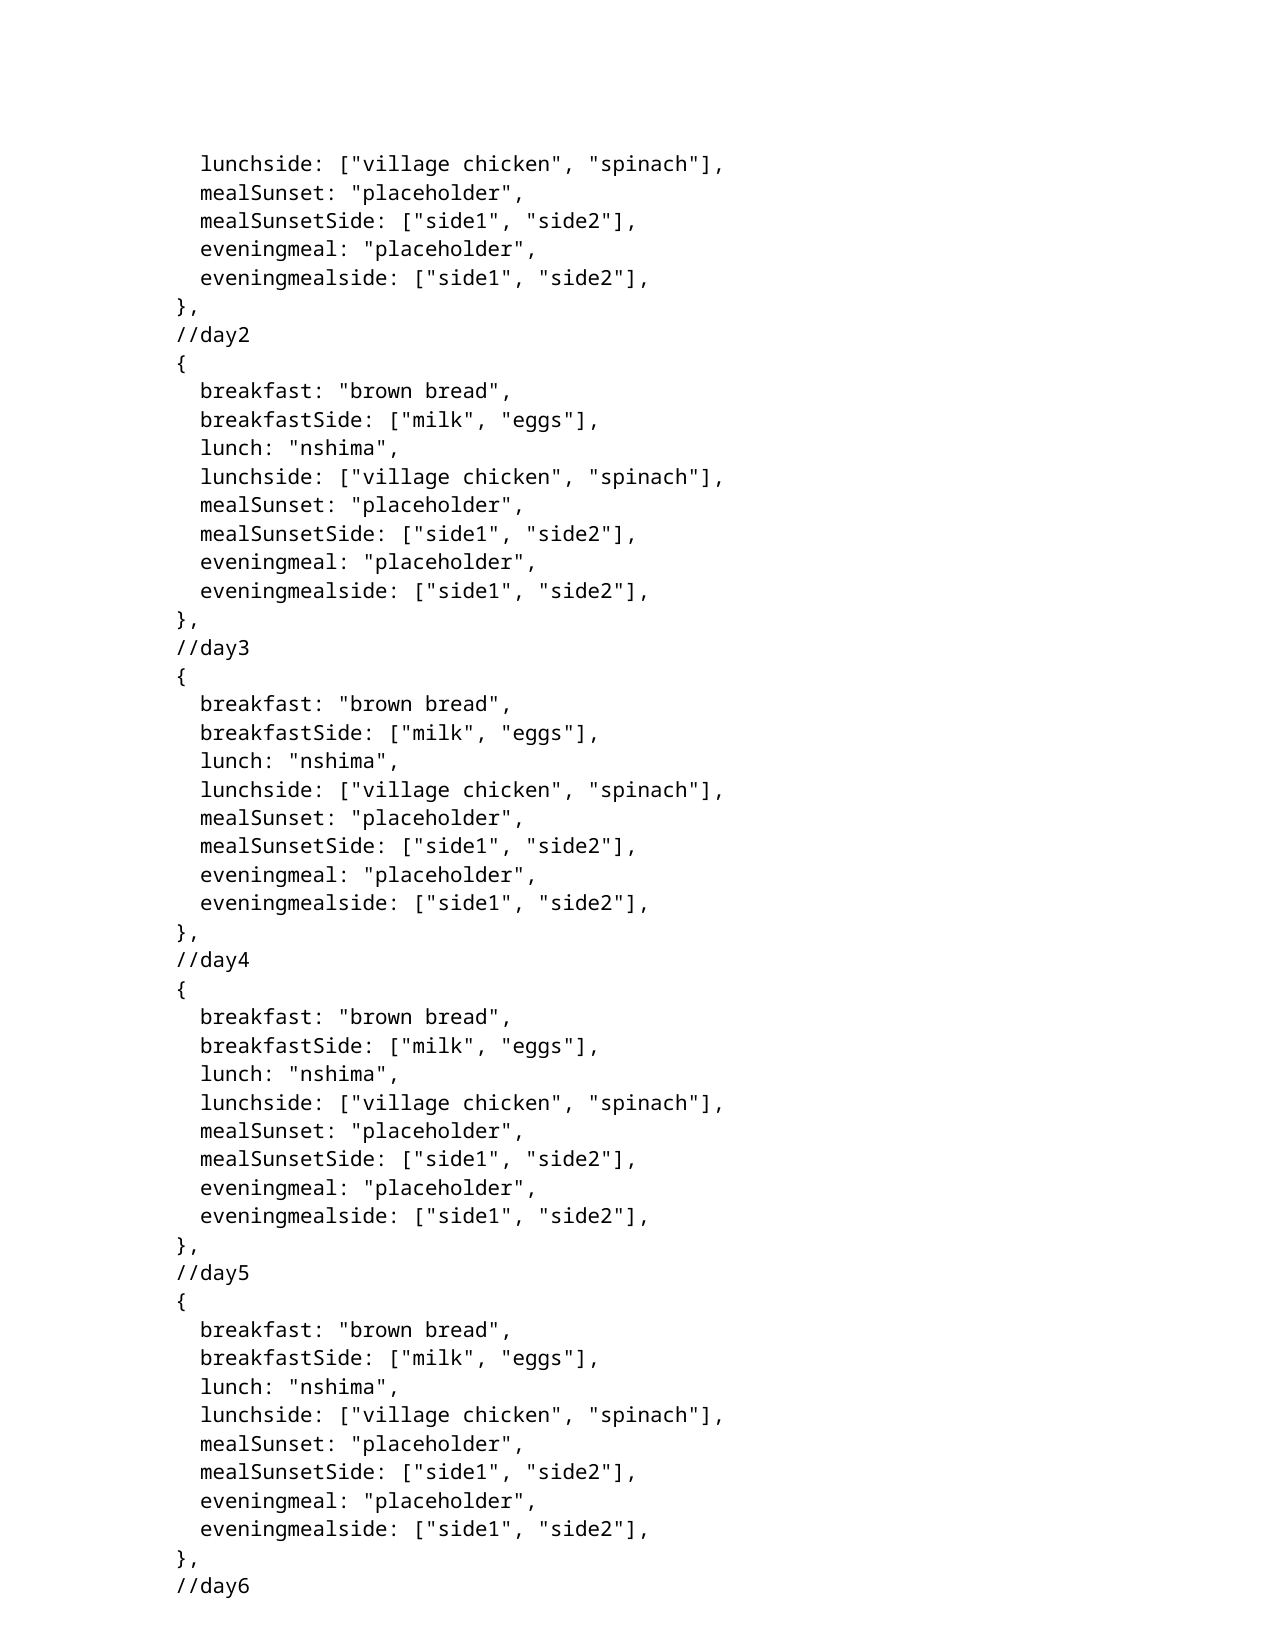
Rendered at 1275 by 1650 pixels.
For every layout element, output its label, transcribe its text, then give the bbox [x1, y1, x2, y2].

text { [150, 348, 1125, 377]
text lunchside: ["village chicken", "spinach"], [150, 462, 1125, 490]
text { [150, 1287, 1125, 1315]
text breakfast: "brown bread", [150, 689, 1125, 718]
text { [150, 661, 1125, 689]
text breakfastSide: ["milk", "eggs"], [150, 405, 1125, 433]
text { [150, 974, 1125, 1002]
text //day5 [150, 1258, 1125, 1287]
text mealSunset: "placeholder", [150, 1116, 1125, 1144]
text mealSunset: "placeholder", [150, 490, 1125, 519]
text lunch: "nshima", [150, 746, 1125, 775]
text lunch: "nshima", [150, 433, 1125, 462]
text mealSunsetSide: ["side1", "side2"], [150, 206, 1125, 234]
text mealSunsetSide: ["side1", "side2"], [150, 832, 1125, 860]
text }, [150, 291, 1125, 320]
text //day4 [150, 945, 1125, 974]
text eveningmeal: "placeholder", [150, 1173, 1125, 1201]
text lunch: "nshima", [150, 1372, 1125, 1400]
text breakfastSide: ["milk", "eggs"], [150, 1031, 1125, 1059]
text lunchside: ["village chicken", "spinach"], [150, 1088, 1125, 1116]
text //day6 [150, 1571, 1125, 1599]
text eveningmealside: ["side1", "side2"], [150, 888, 1125, 917]
text eveningmeal: "placeholder", [150, 234, 1125, 263]
text lunchside: ["village chicken", "spinach"], [150, 149, 1125, 178]
text breakfast: "brown bread", [150, 377, 1125, 405]
text lunchside: ["village chicken", "spinach"], [150, 1400, 1125, 1429]
text mealSunsetSide: ["side1", "side2"], [150, 519, 1125, 547]
text eveningmeal: "placeholder", [150, 1486, 1125, 1514]
text breakfast: "brown bread", [150, 1002, 1125, 1031]
text breakfastSide: ["milk", "eggs"], [150, 718, 1125, 746]
text eveningmealside: ["side1", "side2"], [150, 1514, 1125, 1543]
text breakfastSide: ["milk", "eggs"], [150, 1343, 1125, 1372]
text eveningmealside: ["side1", "side2"], [150, 263, 1125, 291]
text mealSunsetSide: ["side1", "side2"], [150, 1457, 1125, 1486]
text lunch: "nshima", [150, 1059, 1125, 1088]
text //day2 [150, 320, 1125, 348]
text mealSunsetSide: ["side1", "side2"], [150, 1144, 1125, 1173]
text eveningmeal: "placeholder", [150, 860, 1125, 888]
text }, [150, 1543, 1125, 1571]
text eveningmealside: ["side1", "side2"], [150, 1201, 1125, 1230]
text }, [150, 1230, 1125, 1258]
text //day3 [150, 633, 1125, 661]
text mealSunset: "placeholder", [150, 178, 1125, 206]
text lunchside: ["village chicken", "spinach"], [150, 775, 1125, 803]
text }, [150, 917, 1125, 945]
text mealSunset: "placeholder", [150, 1429, 1125, 1457]
text eveningmealside: ["side1", "side2"], [150, 576, 1125, 604]
text mealSunset: "placeholder", [150, 803, 1125, 832]
text breakfast: "brown bread", [150, 1315, 1125, 1343]
text }, [150, 604, 1125, 633]
text eveningmeal: "placeholder", [150, 547, 1125, 576]
